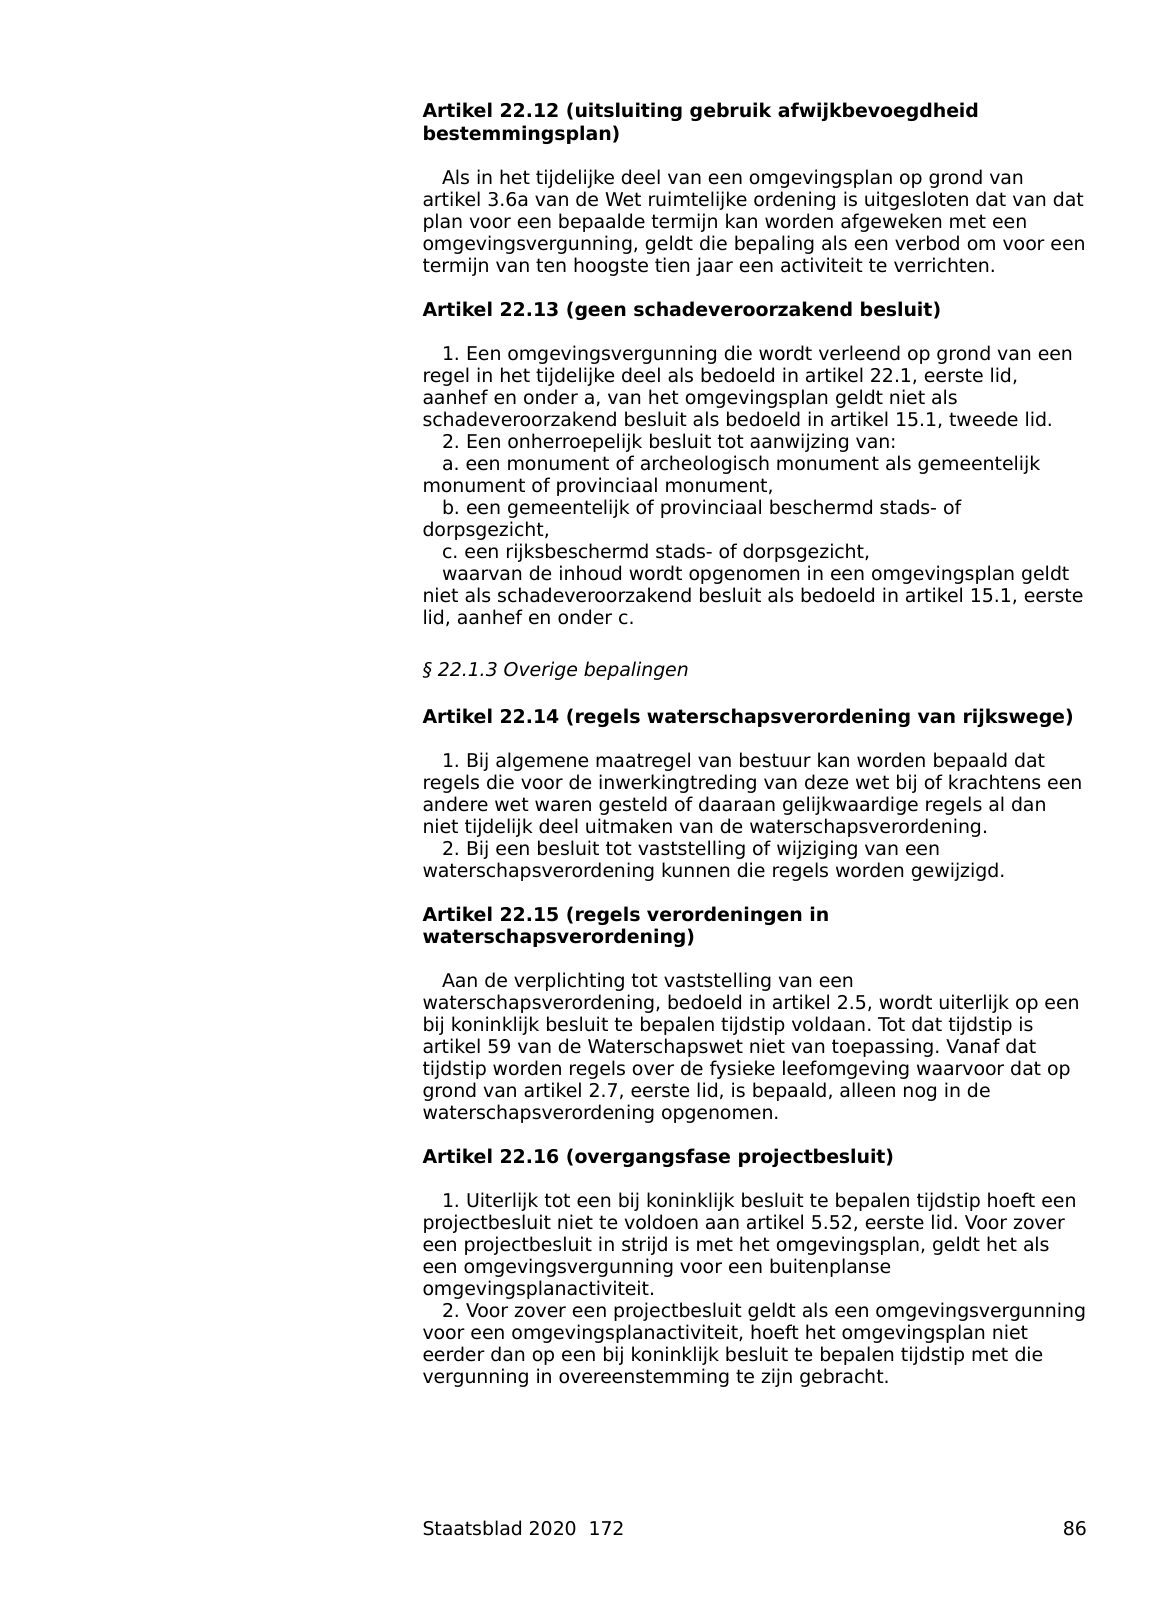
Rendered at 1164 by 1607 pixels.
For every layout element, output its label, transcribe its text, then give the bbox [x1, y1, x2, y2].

subtitle Artikel 22.16 (overgangsfase projectbesluit) [422, 1146, 1087, 1168]
text Aan de verplichting tot vaststelling van een waterschapsverordening, bedoeld in artikel 2.5, wordt uiterlijk op een bij koninklijk besluit te bepalen tijdstip voldaan. Tot dat tijdstip is artikel 59 van de Waterschapswet niet van toepassing. Vanaf dat tijdstip worden regels over de fysieke leefomgeving waarvoor dat op grond van artikel 2.7, eerste lid, is bepaald, alleen nog in de waterschapsverordening opgenomen. [422, 970, 1087, 1124]
text 1. Bij algemene maatregel van bestuur kan worden bepaald dat regels die voor de inwerkingtreding van deze wet bij of krachtens een andere wet waren gesteld of daaraan gelijkwaardige regels al dan niet tijdelijk deel uitmaken van de waterschapsverordening. [422, 750, 1087, 838]
text b. een gemeentelijk of provinciaal beschermd stads- of dorpsgezicht, [422, 497, 1087, 541]
text 1. Uiterlijk tot een bij koninklijk besluit te bepalen tijdstip hoeft een projectbesluit niet te voldoen aan artikel 5.52, eerste lid. Voor zover een projectbesluit in strijd is met het omgevingsplan, geldt het als een omgevingsvergunning voor een buitenplanse omgevingsplanactiviteit. [422, 1190, 1087, 1300]
text 2. Voor zover een projectbesluit geldt als een omgevingsvergunning voor een omgevingsplanactiviteit, hoeft het omgevingsplan niet eerder dan op een bij koninklijk besluit te bepalen tijdstip met die vergunning in overeenstemming te zijn gebracht. [422, 1300, 1087, 1388]
text waarvan de inhoud wordt opgenomen in een omgevingsplan geldt niet als schadeveroorzakend besluit als bedoeld in artikel 15.1, eerste lid, aanhef en onder c. [422, 563, 1087, 628]
text 2. Een onherroepelijk besluit tot aanwijzing van: [422, 431, 1087, 453]
text a. een monument of archeologisch monument als gemeentelijk monument of provinciaal monument, [422, 453, 1087, 497]
subtitle Artikel 22.14 (regels waterschapsverordening van rijkswege) [422, 706, 1087, 727]
subtitle Artikel 22.13 (geen schadeveroorzakend besluit) [422, 299, 1087, 321]
text Als in het tijdelijke deel van een omgevingsplan op grond van artikel 3.6a van de Wet ruimtelijke ordening is uitgesloten dat van dat plan voor een bepaalde termijn kan worden afgeweken met een omgevingsvergunning, geldt die bepaling als een verbod om voor een termijn van ten hoogste tien jaar een activiteit te verrichten. [422, 167, 1087, 276]
subtitle § 22.1.3 Overige bepalingen [422, 658, 1087, 681]
text 1. Een omgevingsvergunning die wordt verleend op grond van een regel in het tijdelijke deel als bedoeld in artikel 22.1, eerste lid, aanhef en onder a, van het omgevingsplan geldt niet als schadeveroorzakend besluit als bedoeld in artikel 15.1, tweede lid. [422, 343, 1087, 431]
subtitle Artikel 22.12 (uitsluiting gebruik afwijkbevoegdheid bestemmingsplan) [422, 100, 1087, 144]
text 2. Bij een besluit tot vaststelling of wijziging van een waterschapsverordening kunnen die regels worden gewijzigd. [422, 838, 1087, 882]
subtitle Artikel 22.15 (regels verordeningen in waterschapsverordening) [422, 904, 1087, 948]
text c. een rijksbeschermd stads- of dorpsgezicht, [422, 541, 1087, 563]
